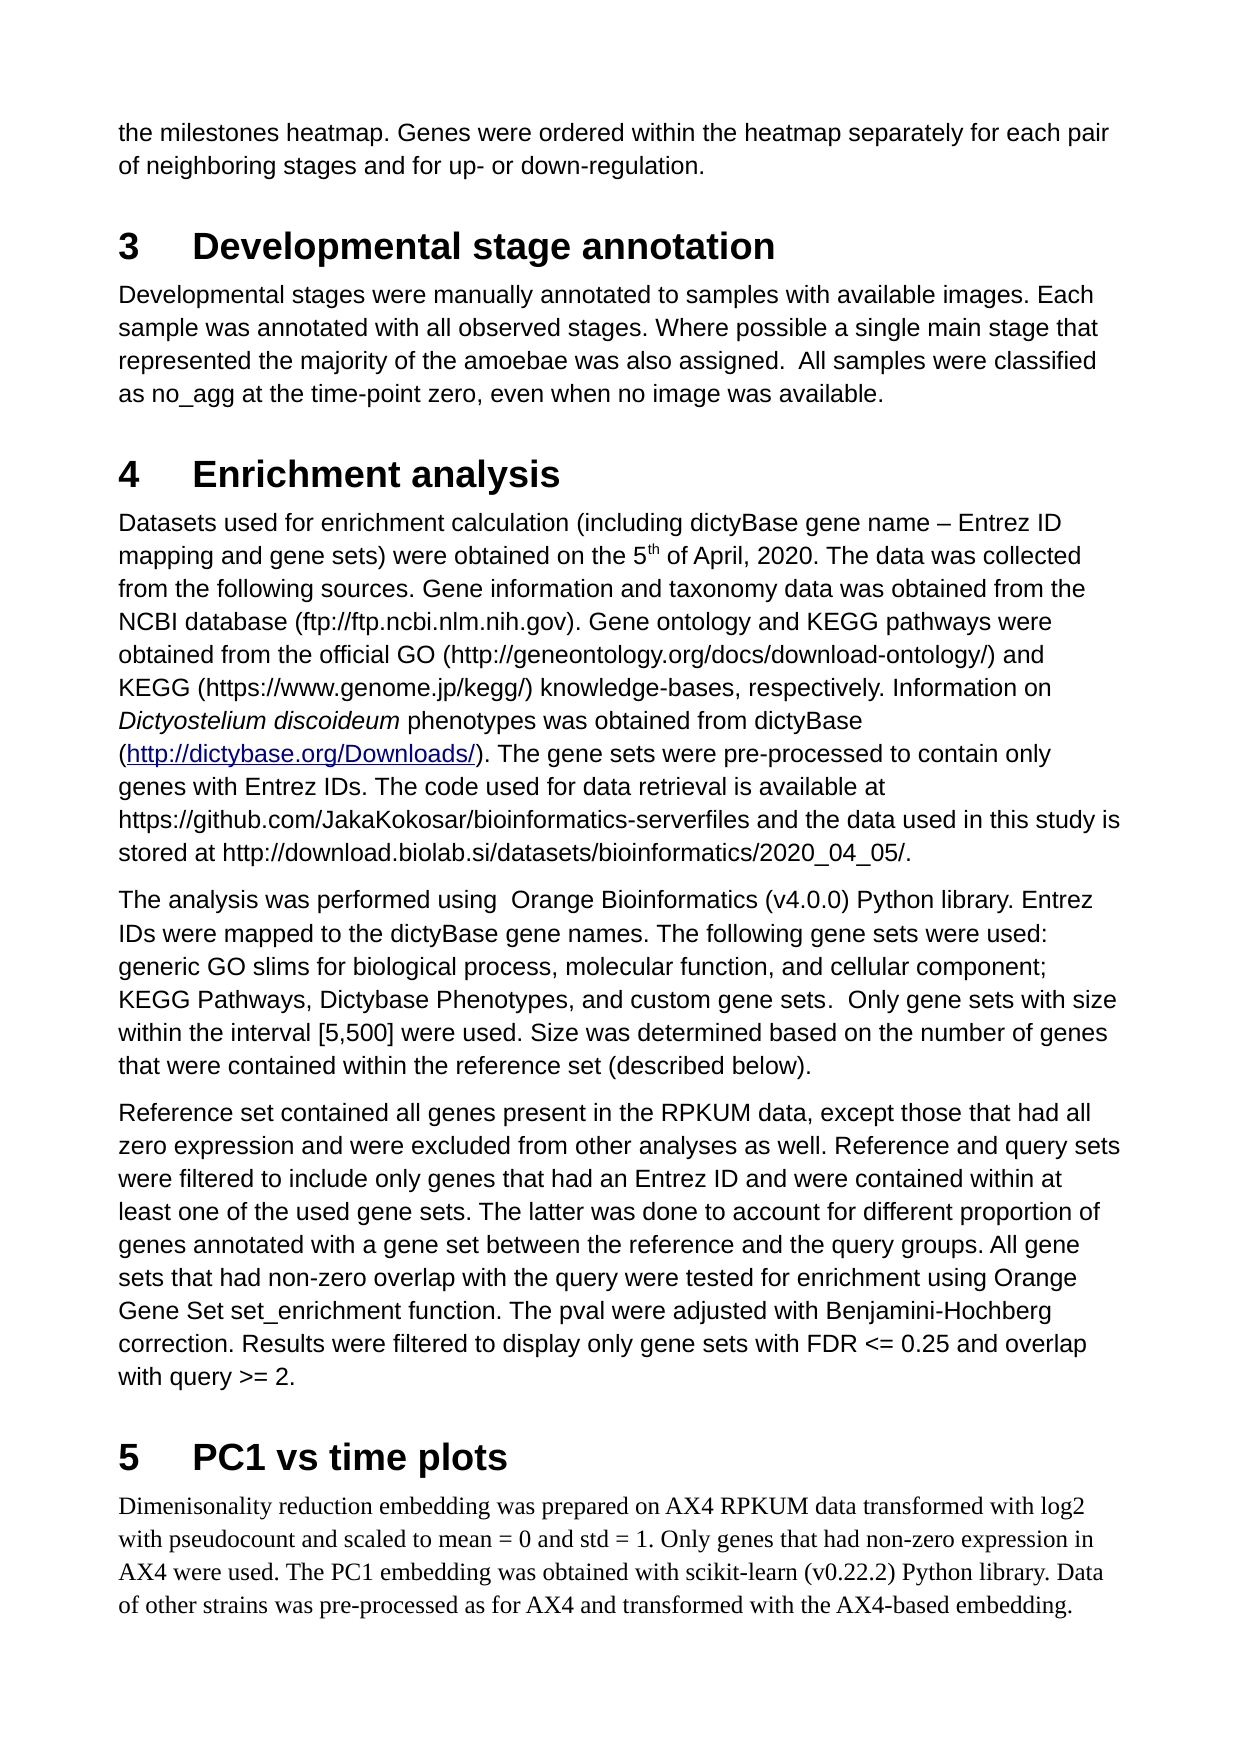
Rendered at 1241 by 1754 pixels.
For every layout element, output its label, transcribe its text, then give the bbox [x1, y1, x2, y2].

subtitle Enrichment analysis [118, 452, 1122, 495]
text the milestones heatmap. Genes were ordered within the heatmap separately for each pair of neighboring stages and for up- or down-regulation. [118, 118, 1122, 180]
text Dimenisonality reduction embedding was prepared on AX4 RPKUM data transformed with log2 with pseudocount and scaled to mean = 0 and std = 1. Only genes that had non-zero expression in AX4 were used. The PC1 embedding was obtained with scikit-learn (v0.22.2) Python library. Data of other strains was pre-processed as for AX4 and transformed with the AX4-based embedding. [118, 1491, 1122, 1619]
text Datasets used for enrichment calculation (including dictyBase gene name – Entrez ID mapping and gene sets) were obtained on the 5th of April, 2020. The data was collected from the following sources. Gene information and taxonomy data was obtained from the NCBI database (ftp://ftp.ncbi.nlm.nih.gov). Gene ontology and KEGG pathways were obtained from the official GO (http://geneontology.org/docs/download-ontology/) and KEGG (https://www.genome.jp/kegg/) knowledge-bases, respectively. Information on Dictyostelium discoideum phenotypes was obtained from dictyBase (http://dictybase.org/Downloads/). The gene sets were pre-processed to contain only genes with Entrez IDs. The code used for data retrieval is available at https://github.com/JakaKokosar/bioinformatics-serverfiles and the data used in this study is stored at http://download.biolab.si/datasets/bioinformatics/2020_04_05/. [118, 508, 1122, 867]
subtitle Developmental stage annotation [118, 224, 1122, 267]
text Reference set contained all genes present in the RPKUM data, except those that had all zero expression and were excluded from other analyses as well. Reference and query sets were filtered to include only genes that had an Entrez ID and were contained within at least one of the used gene sets. The latter was done to account for different proportion of genes annotated with a gene set between the reference and the query groups. All gene sets that had non-zero overlap with the query were tested for enrichment using Orange Gene Set set_enrichment function. The pval were adjusted with Benjamini-Hochberg correction. Results were filtered to display only gene sets with FDR <= 0.25 and overlap with query >= 2. [118, 1098, 1122, 1391]
text The analysis was performed using Orange Bioinformatics (v4.0.0) Python library. Entrez IDs were mapped to the dictyBase gene names. The following gene sets were used: generic GO slims for biological process, molecular function, and cellular component; KEGG Pathways, Dictybase Phenotypes, and custom gene sets. Only gene sets with size within the interval [5,500] were used. Size was determined based on the number of genes that were contained within the reference set (described below). [118, 886, 1122, 1079]
text Developmental stages were manually annotated to samples with available images. Each sample was annotated with all observed stages. Where possible a single main stage that represented the majority of the amoebae was also assigned. All samples were classified as no_agg at the time-point zero, even when no image was available. [118, 280, 1122, 408]
subtitle PC1 vs time plots [118, 1435, 1122, 1479]
